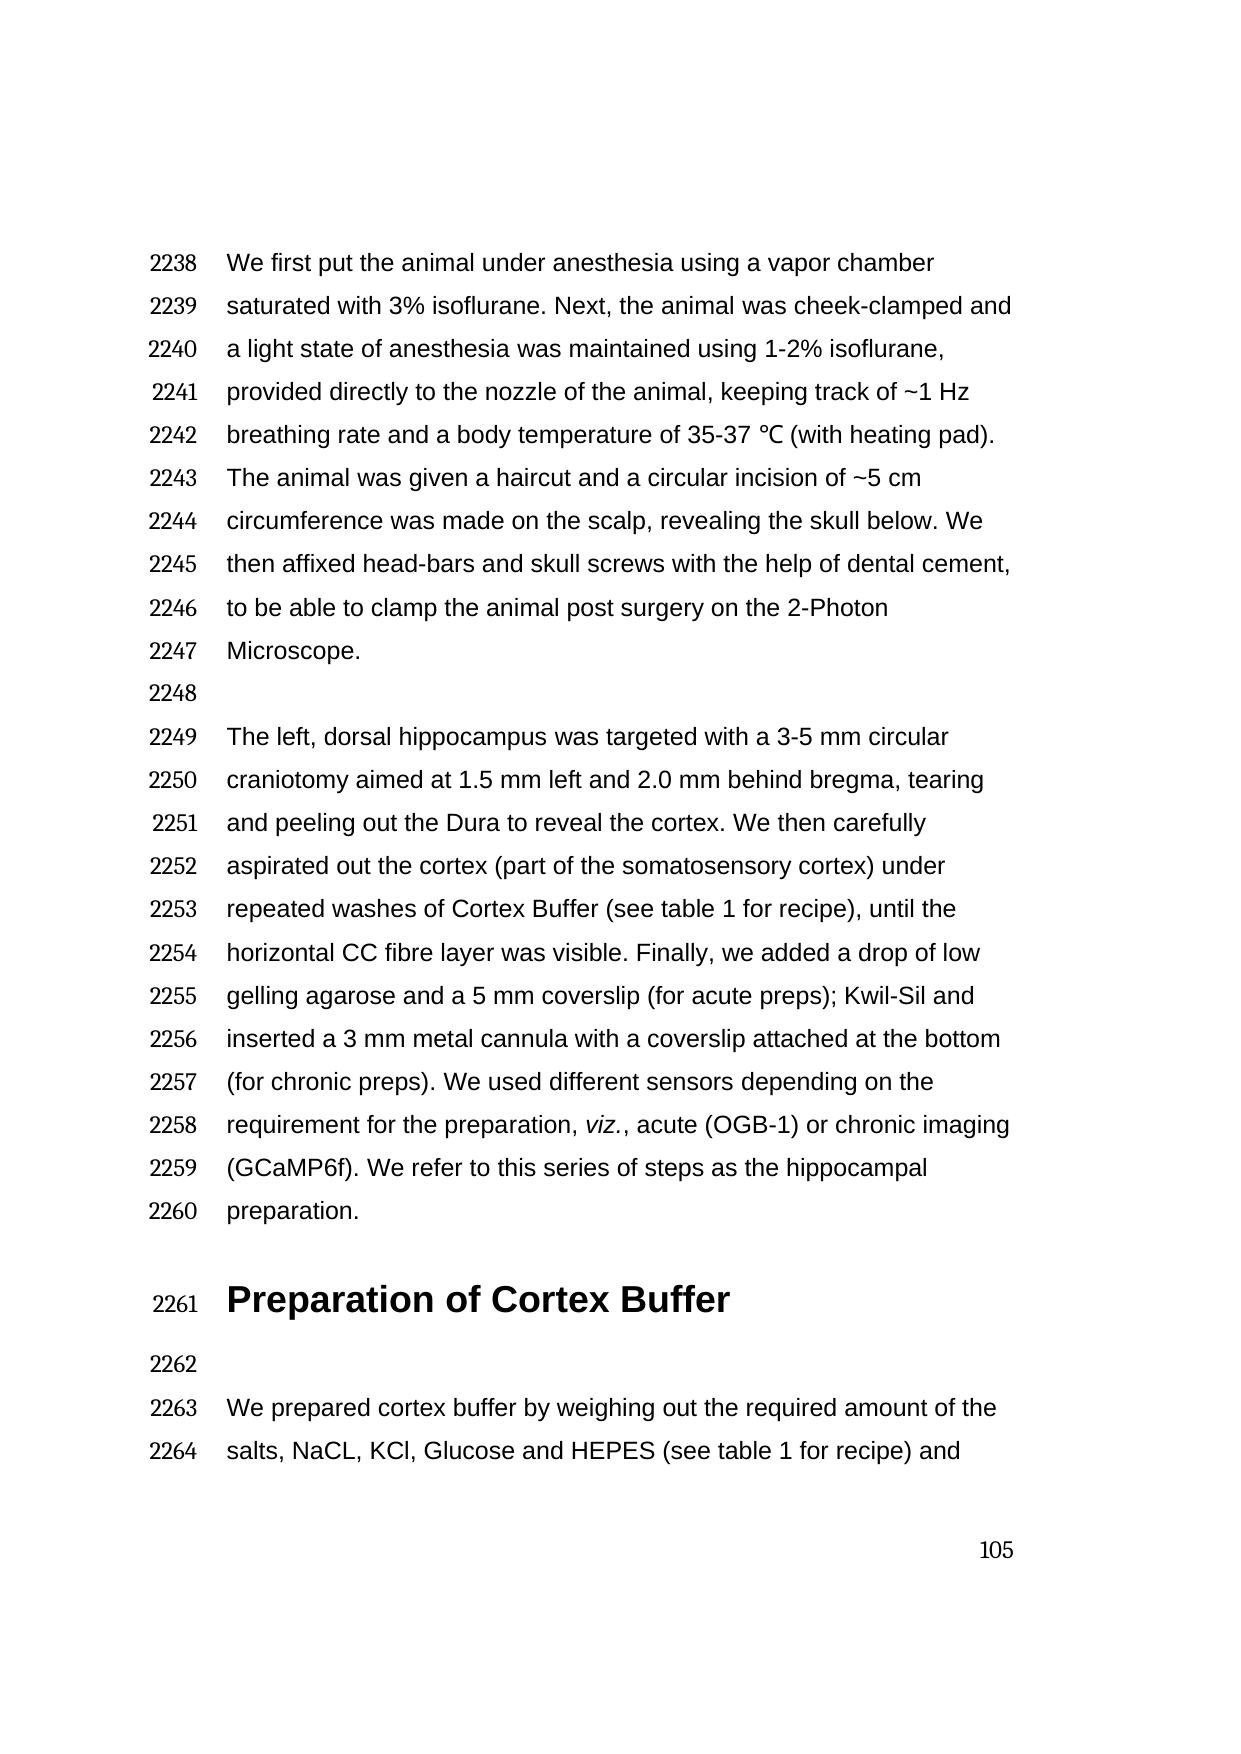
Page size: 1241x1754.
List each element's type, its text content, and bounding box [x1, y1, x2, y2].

text We prepared cortex buffer by weighing out the required amount of the salts, NaCL, KCl, Glucose and HEPES (see table 1 for recipe) and [226, 1393, 1014, 1465]
subtitle Preparation of Cortex Buffer [226, 1277, 1014, 1320]
text The left, dorsal hippocampus was targeted with a 3-5 mm circular craniotomy aimed at 1.5 mm left and 2.0 mm behind bregma, tearing and peeling out the Dura to reveal the cortex. We then carefully aspirated out the cortex (part of the somatosensory cortex) under repeated washes of Cortex Buffer (see table 1 for recipe), until the horizontal CC fibre layer was visible. Finally, we added a drop of low gelling agarose and a 5 mm coverslip (for acute preps); Kwil-Sil and inserted a 3 mm metal cannula with a coverslip attached at the bottom (for chronic preps). We used different sensors depending on the requirement for the preparation, viz., acute (OGB-1) or chronic imaging (GCaMP6f). We refer to this series of steps as the hippocampal preparation. [226, 722, 1014, 1225]
text We first put the animal under anesthesia using a vapor chamber saturated with 3% isoflurane. Next, the animal was cheek-clamped and a light state of anesthesia was maintained using 1-2% isoflurane, provided directly to the nozzle of the animal, keeping track of ~1 Hz breathing rate and a body temperature of 35-37 ℃ (with heating pad). The animal was given a haircut and a circular incision of ~5 cm circumference was made on the scalp, revealing the skull below. We then affixed head-bars and skull screws with the help of dental cement, to be able to clamp the animal post surgery on the 2-Photon Microscope. [226, 248, 1014, 664]
